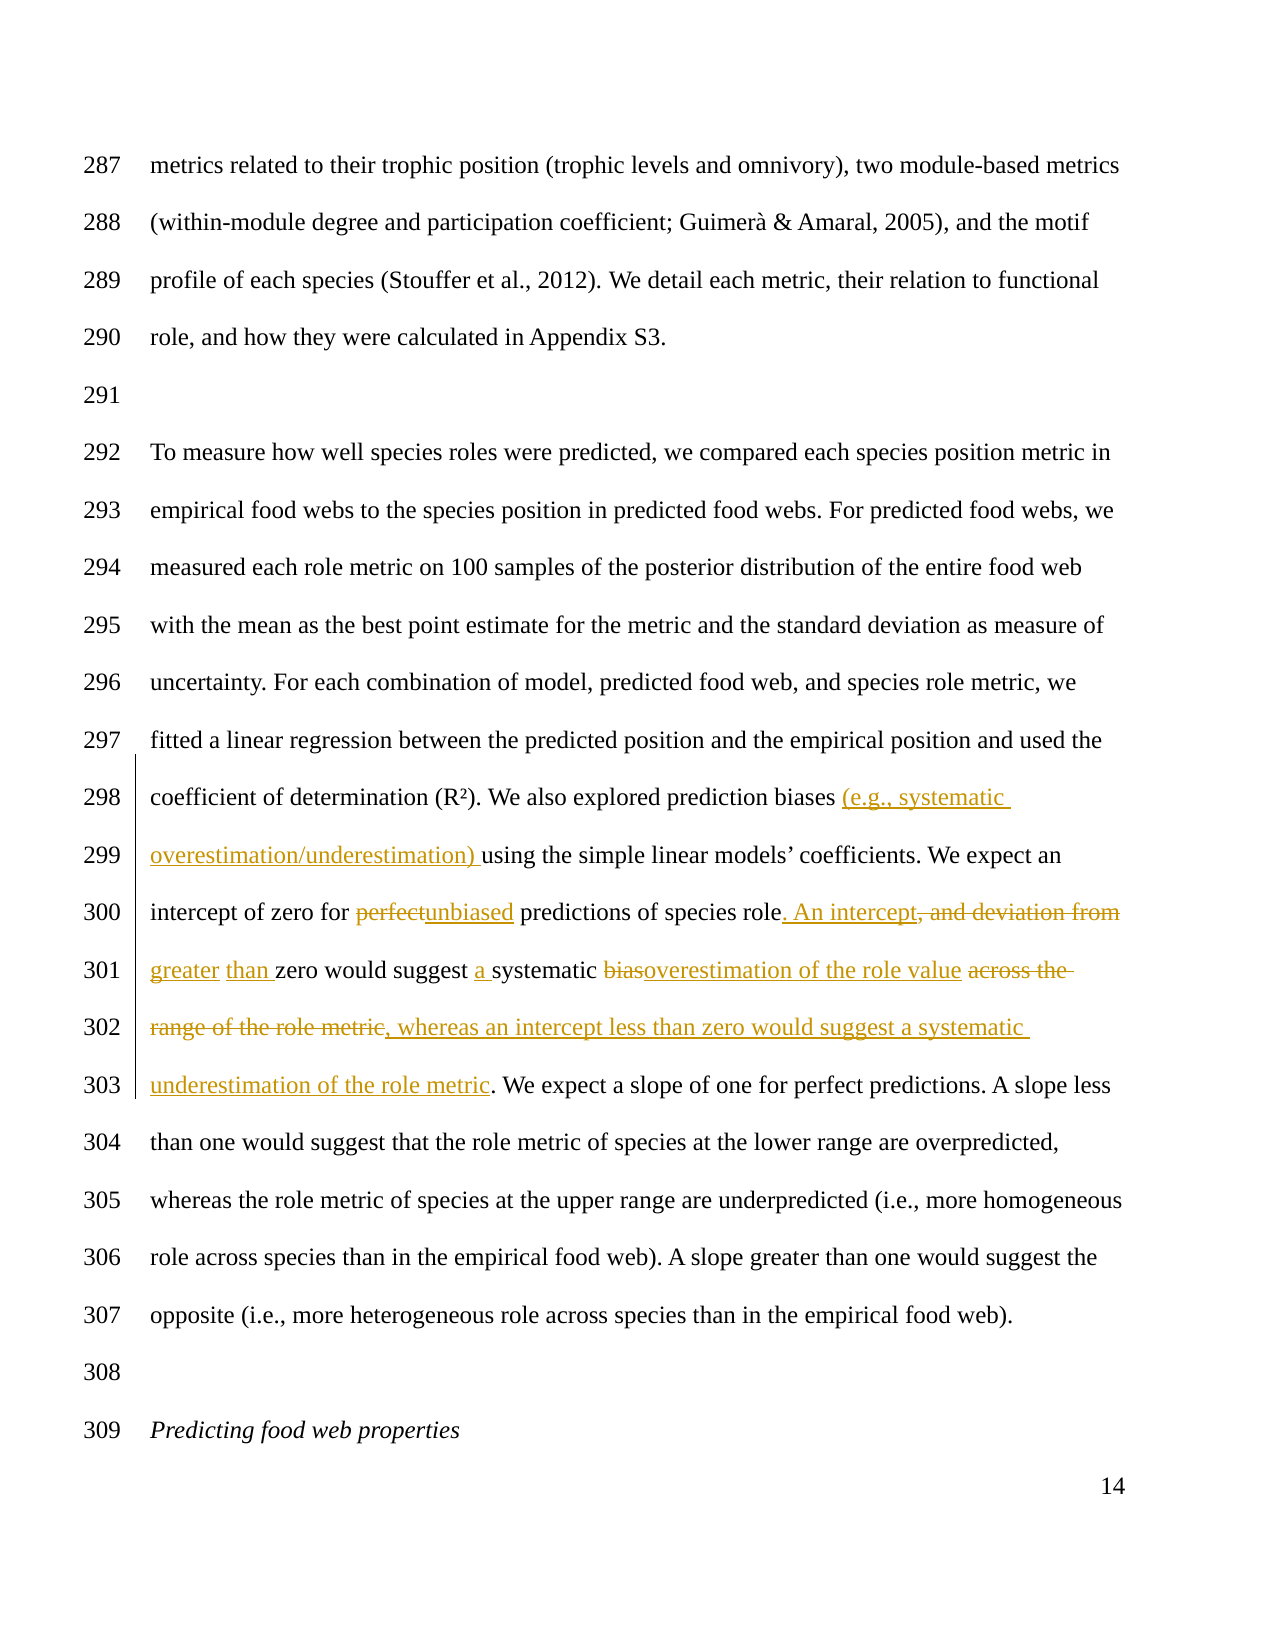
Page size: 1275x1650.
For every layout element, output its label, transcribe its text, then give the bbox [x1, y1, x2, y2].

text Predicting food web properties [150, 1415, 1125, 1444]
text metrics related to their trophic position (trophic levels and omnivory), two module-based metrics (within-module degree and participation coefficient; Guimerà & Amaral, 2005), and the motif profile of each species (Stouffer et al., 2012). We detail each metric, their relation to functional role, and how they were calculated in Appendix S3. [150, 150, 1125, 351]
text To measure how well species roles were predicted, we compared each species position metric in empirical food webs to the species position in predicted food webs. For predicted food webs, we measured each role metric on 100 samples of the posterior distribution of the entire food web with the mean as the best point estimate for the metric and the standard deviation as measure of uncertainty. For each combination of model, predicted food web, and species role metric, we fitted a linear regression between the predicted position and the empirical position and used the coefficient of determination (R²). We also explored prediction biases (e.g., systematic overestimation/underestimation) using the simple linear models’ coefficients. We expect an intercept of zero for unbiased predictions of species role. An intercept greater than zero would suggest a systematic overestimation of the role value , whereas an intercept less than zero would suggest a systematic underestimation of the role metric. We expect a slope of one for perfect predictions. A slope less than one would suggest that the role metric of species at the lower range are overpredicted, whereas the role metric of species at the upper range are underpredicted (i.e., more homogeneous role across species than in the empirical food web). A slope greater than one would suggest the opposite (i.e., more heterogeneous role across species than in the empirical food web). [150, 437, 1125, 1329]
